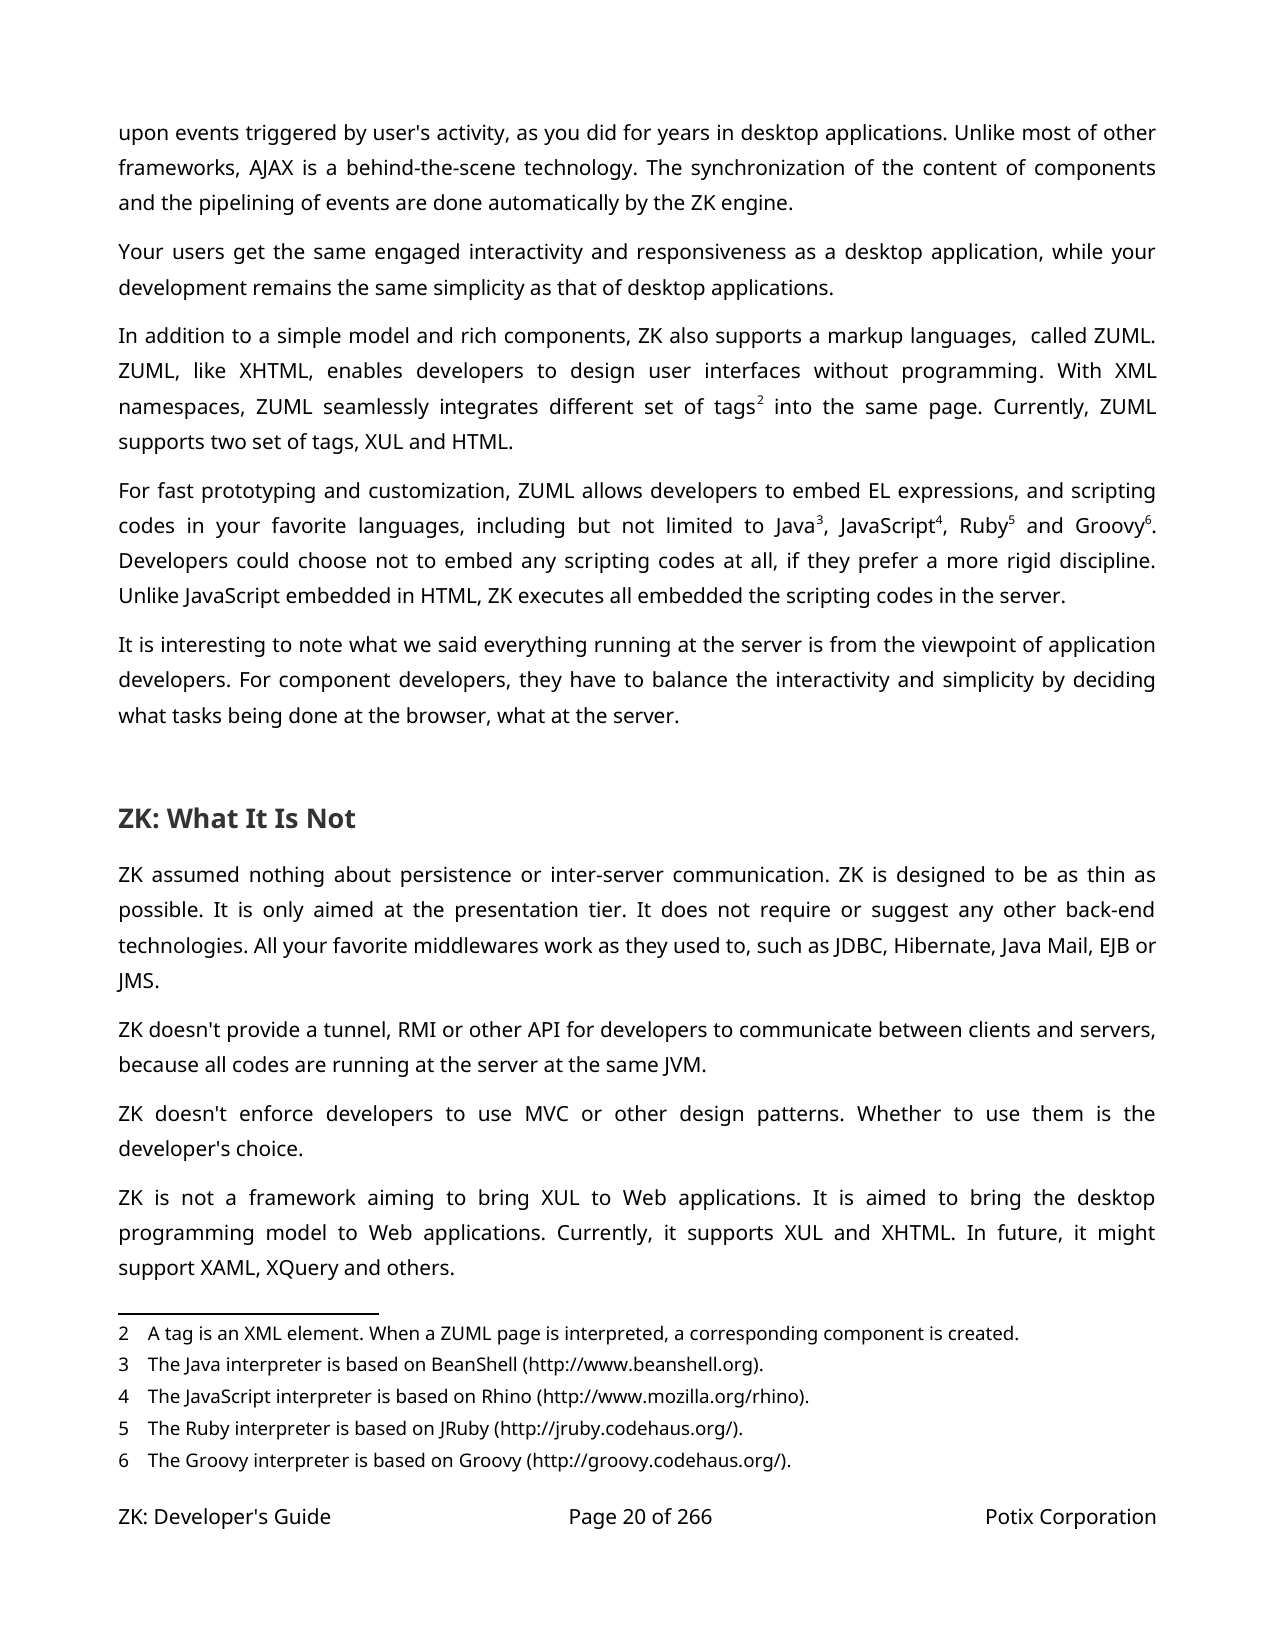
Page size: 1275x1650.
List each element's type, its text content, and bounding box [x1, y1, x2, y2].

text ZK doesn't enforce developers to use MVC or other design patterns. Whether to use them is the developer's choice. [118, 1099, 1157, 1162]
text For fast prototyping and customization, ZUML allows developers to embed EL expressions, and scripting codes in your favorite languages, including but not limited to Java, JavaScript, Ruby and Groovy. Developers could choose not to embed any scripting codes at all, if they prefer a more rigid discipline. Unlike JavaScript embedded in HTML, ZK executes all embedded the scripting codes in the server. [118, 476, 1157, 610]
text The JavaScript interpreter is based on Rhino (http://www.mozilla.org/rhino). [118, 1384, 1157, 1409]
text ZK assumed nothing about persistence or inter-server communication. ZK is designed to be as thin as possible. It is only aimed at the presentation tier. It does not require or suggest any other back-end technologies. All your favorite middlewares work as they used to, such as JDBC, Hibernate, Java Mail, EJB or JMS. [118, 860, 1157, 994]
text The Java interpreter is based on BeanShell (http://www.beanshell.org). [118, 1352, 1157, 1377]
text A tag is an XML element. When a ZUML page is interpreted, a corresponding component is created. [118, 1320, 1157, 1345]
text The Groovy interpreter is based on Groovy (http://groovy.codehaus.org/). [118, 1447, 1157, 1473]
text upon events triggered by user's activity, as you did for years in desktop applications. Unlike most of other frameworks, AJAX is a behind-the-scene technology. The synchronization of the content of components and the pipelining of events are done automatically by the ZK engine. [118, 118, 1157, 217]
text It is interesting to note what we said everything running at the server is from the viewpoint of application developers. For component developers, they have to balance the interactivity and simplicity by deciding what tasks being done at the browser, what at the server. [118, 630, 1157, 729]
text Your users get the same engaged interactivity and responsiveness as a desktop application, while your development remains the same simplicity as that of desktop applications. [118, 237, 1157, 301]
text The Ruby interpreter is based on JRuby (http://jruby.codehaus.org/). [118, 1416, 1157, 1441]
text ZK doesn't provide a tunnel, RMI or other API for developers to communicate between clients and servers, because all codes are running at the server at the same JVM. [118, 1015, 1157, 1078]
subtitle ZK: What It Is Not [118, 800, 1157, 837]
text ZK is not a framework aiming to bring XUL to Web applications. It is aimed to bring the desktop programming model to Web applications. Currently, it supports XUL and XHTML. In future, it might support XAML, XQuery and others. [118, 1183, 1157, 1282]
text In addition to a simple model and rich components, ZK also supports a markup languages, called ZUML. ZUML, like XHTML, enables developers to design user interfaces without programming. With XML namespaces, ZUML seamlessly integrates different set of tags into the same page. Currently, ZUML supports two set of tags, XUL and HTML. [118, 321, 1157, 455]
